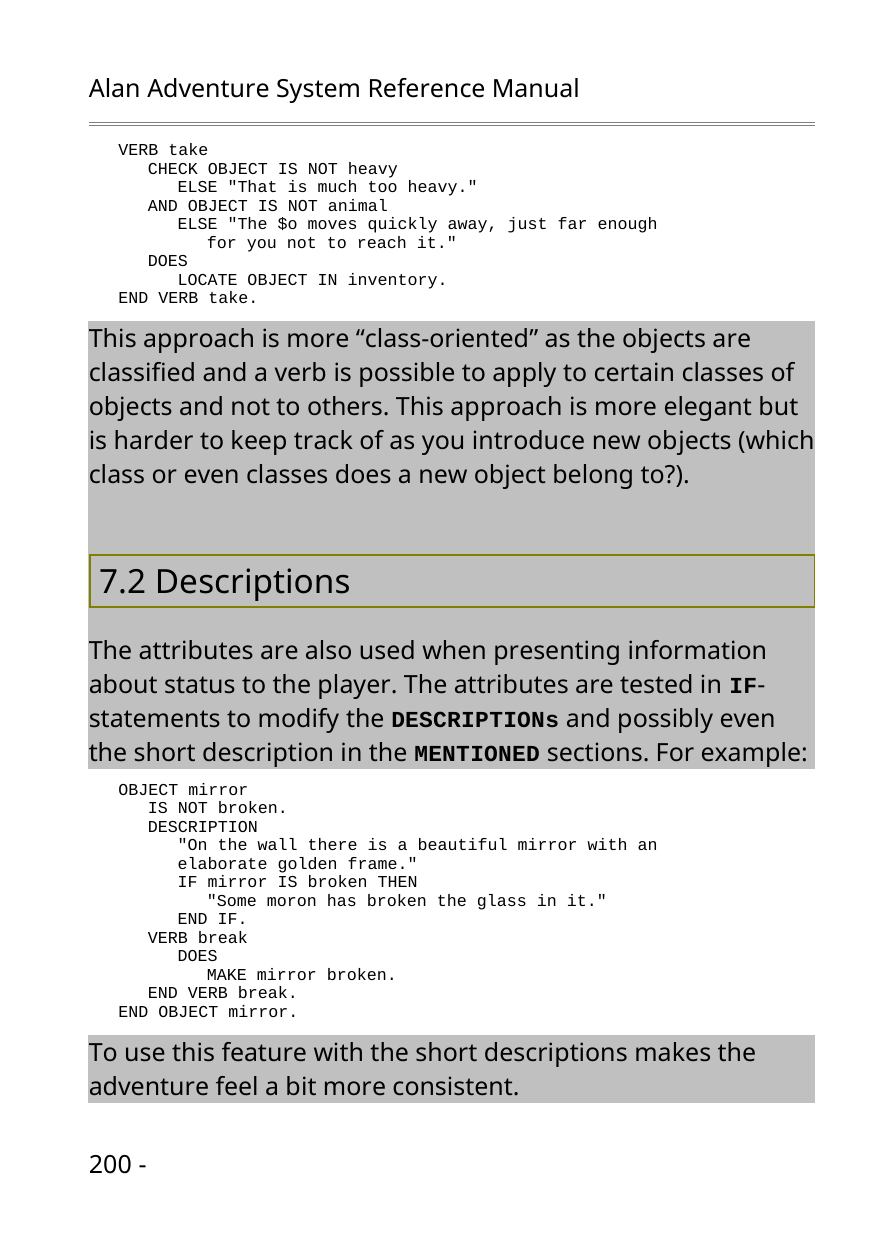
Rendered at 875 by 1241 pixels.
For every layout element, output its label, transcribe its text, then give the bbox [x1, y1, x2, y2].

text OBJECT mirror IS NOT broken. DESCRIPTION "On the wall there is a beautiful mirror with an elaborate golden frame." IF mirror IS broken THEN "Some moron has broken the glass in it." END IF. VERB break DOES MAKE mirror broken. END VERB break. END OBJECT mirror. [118, 781, 815, 1022]
text VERB take CHECK OBJECT IS NOT heavy ELSE "That is much too heavy." AND OBJECT IS NOT animal ELSE "The $o moves quickly away, just far enough for you not to reach it." DOES LOCATE OBJECT IN inventory. END VERB take. [118, 142, 815, 309]
text The attributes are also used when presenting information about status to the player. The attributes are tested in IF-statements to modify the DESCRIP­TIONs and possibly even the short description in the MENTIONED sections. For example: [88, 633, 815, 769]
subtitle Descriptions [91, 556, 814, 606]
text This approach is more “class-oriented” as the objects are classified and a verb is possible to apply to certain classes of objects and not to others. This ap­proach is more elegant but is harder to keep track of as you introduce new ob­jects (which class or even classes does a new object belong to?). [88, 321, 815, 491]
text To use this feature with the short descriptions makes the adventure feel a bit more consistent. [88, 1035, 815, 1103]
